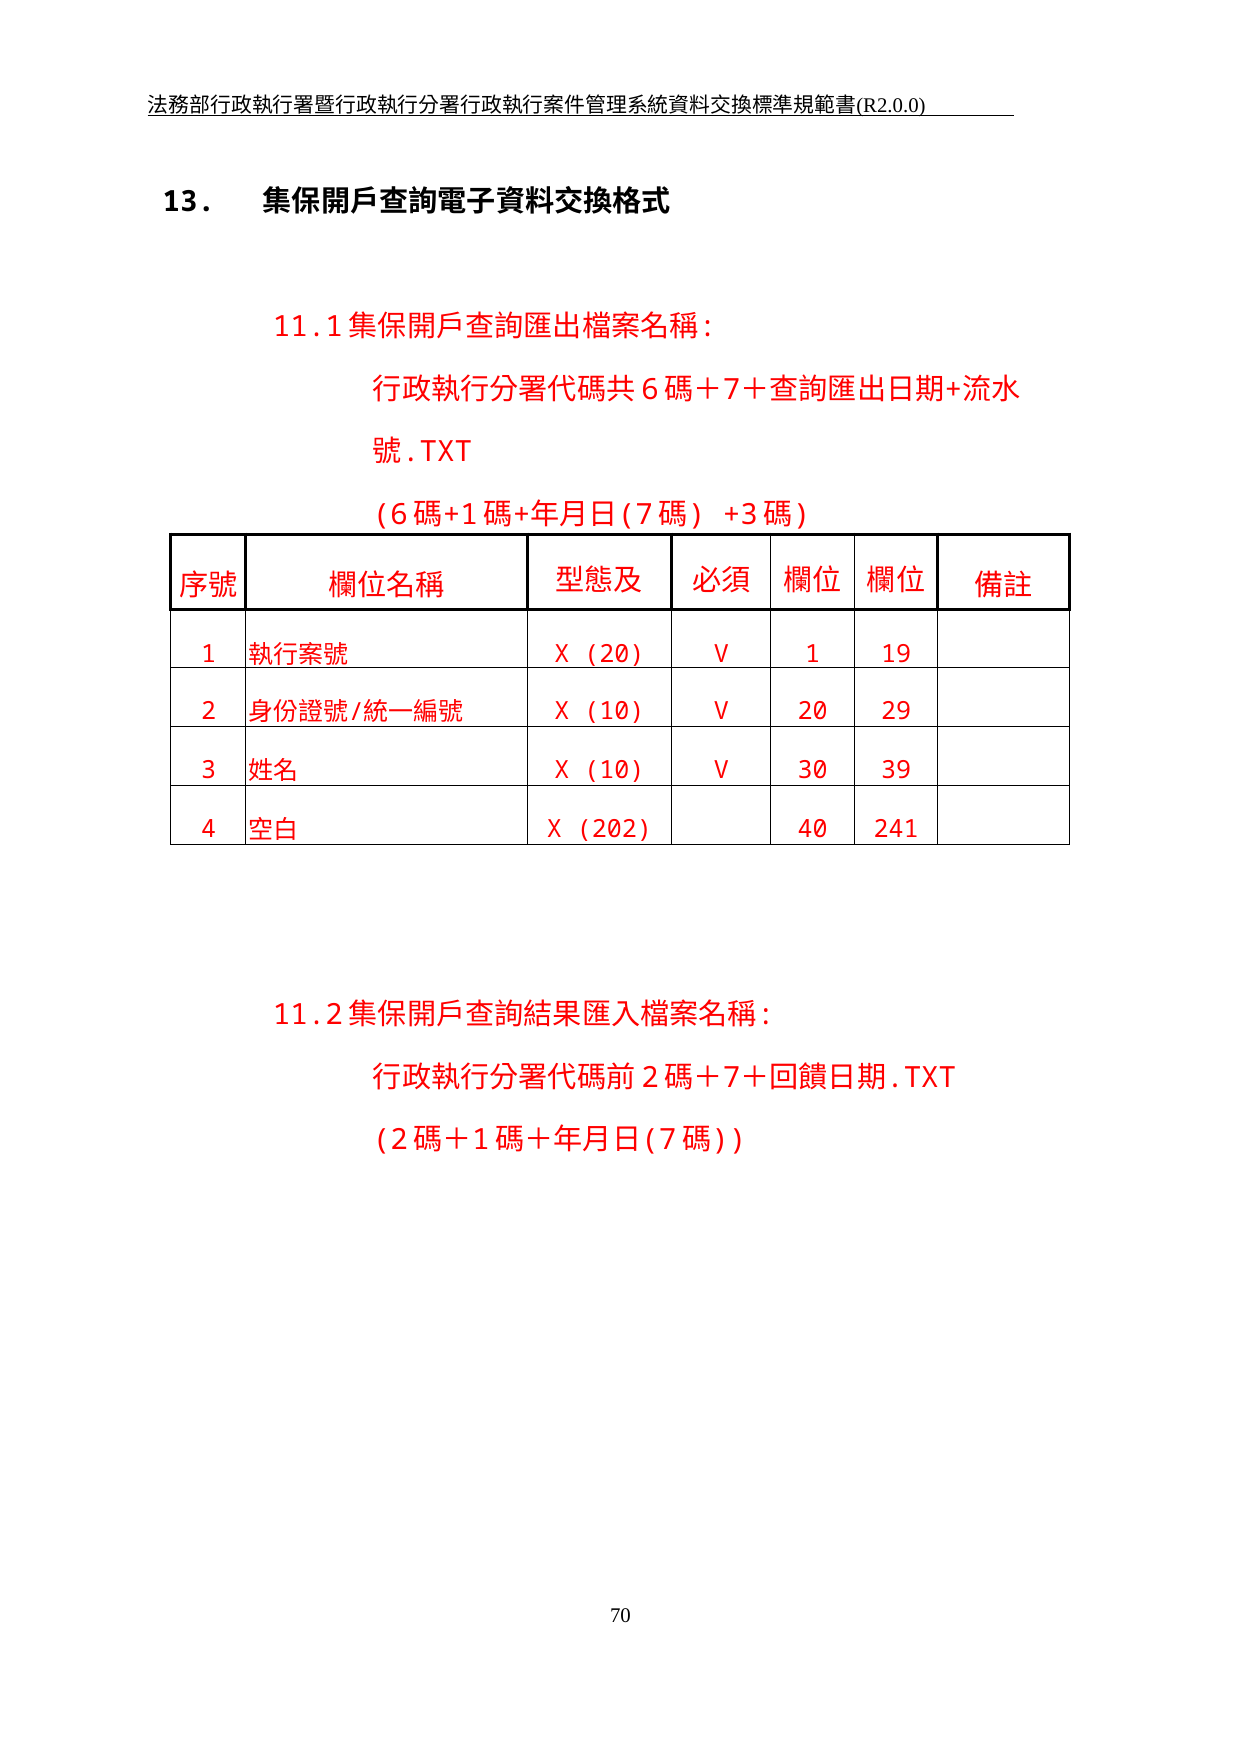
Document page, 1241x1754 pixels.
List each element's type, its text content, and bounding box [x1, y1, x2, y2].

table_cell 執行案號 [246, 611, 527, 667]
list 集保開戶查詢電子資料交換格式 [162, 157, 1092, 220]
table_header 欄位 迄 [855, 536, 936, 608]
table_cell V [672, 668, 770, 726]
text (6碼+1碼+年月日(7碼) +3碼) [373, 470, 1092, 532]
table_cell [938, 611, 1069, 667]
text 行政執行分署代碼前2碼＋7＋回饋日期.TXT [373, 1033, 1092, 1095]
table_cell [938, 668, 1069, 726]
table_header 型態及 字元長度 [529, 536, 670, 608]
table_cell 1 [771, 611, 854, 667]
table_cell [672, 786, 770, 844]
table_header 備註 [939, 536, 1068, 608]
text 11.2集保開戶查詢結果匯入檔案名稱: [273, 970, 1092, 1033]
table_cell [938, 727, 1069, 785]
table_header 必須 輸入 [673, 536, 770, 608]
table_cell X (10) [528, 668, 671, 726]
table_cell X (10) [528, 727, 671, 785]
table_cell 39 [855, 727, 937, 785]
table_cell X (20) [528, 611, 671, 667]
table_cell [938, 786, 1069, 844]
table_cell 30 [771, 727, 854, 785]
table_cell 19 [855, 611, 937, 667]
table_cell 40 [771, 786, 854, 844]
table_cell 2 [171, 668, 245, 726]
table_header 序號 [172, 536, 244, 608]
text 行政執行分署代碼共6碼＋7＋查詢匯出日期+流水號.TXT [373, 345, 1092, 470]
table_cell 20 [771, 668, 854, 726]
text 11.1集保開戶查詢匯出檔案名稱: [273, 282, 1092, 345]
table_cell 4 [171, 786, 245, 844]
table_cell 姓名 [246, 727, 527, 785]
table_cell 1 [171, 611, 245, 667]
text (2碼＋1碼＋年月日(7碼)) [373, 1095, 1092, 1158]
table_cell X (202) [528, 786, 671, 844]
table_header 欄位名稱 [247, 536, 526, 608]
table_cell V [672, 611, 770, 667]
table_header 欄位 起 [771, 536, 854, 608]
table_cell V [672, 727, 770, 785]
table_cell 身份證號/統一編號 [246, 668, 527, 726]
table_cell 空白 [246, 786, 527, 844]
table_cell 3 [171, 727, 245, 785]
table_cell 241 [855, 786, 937, 844]
table_cell 29 [855, 668, 937, 726]
